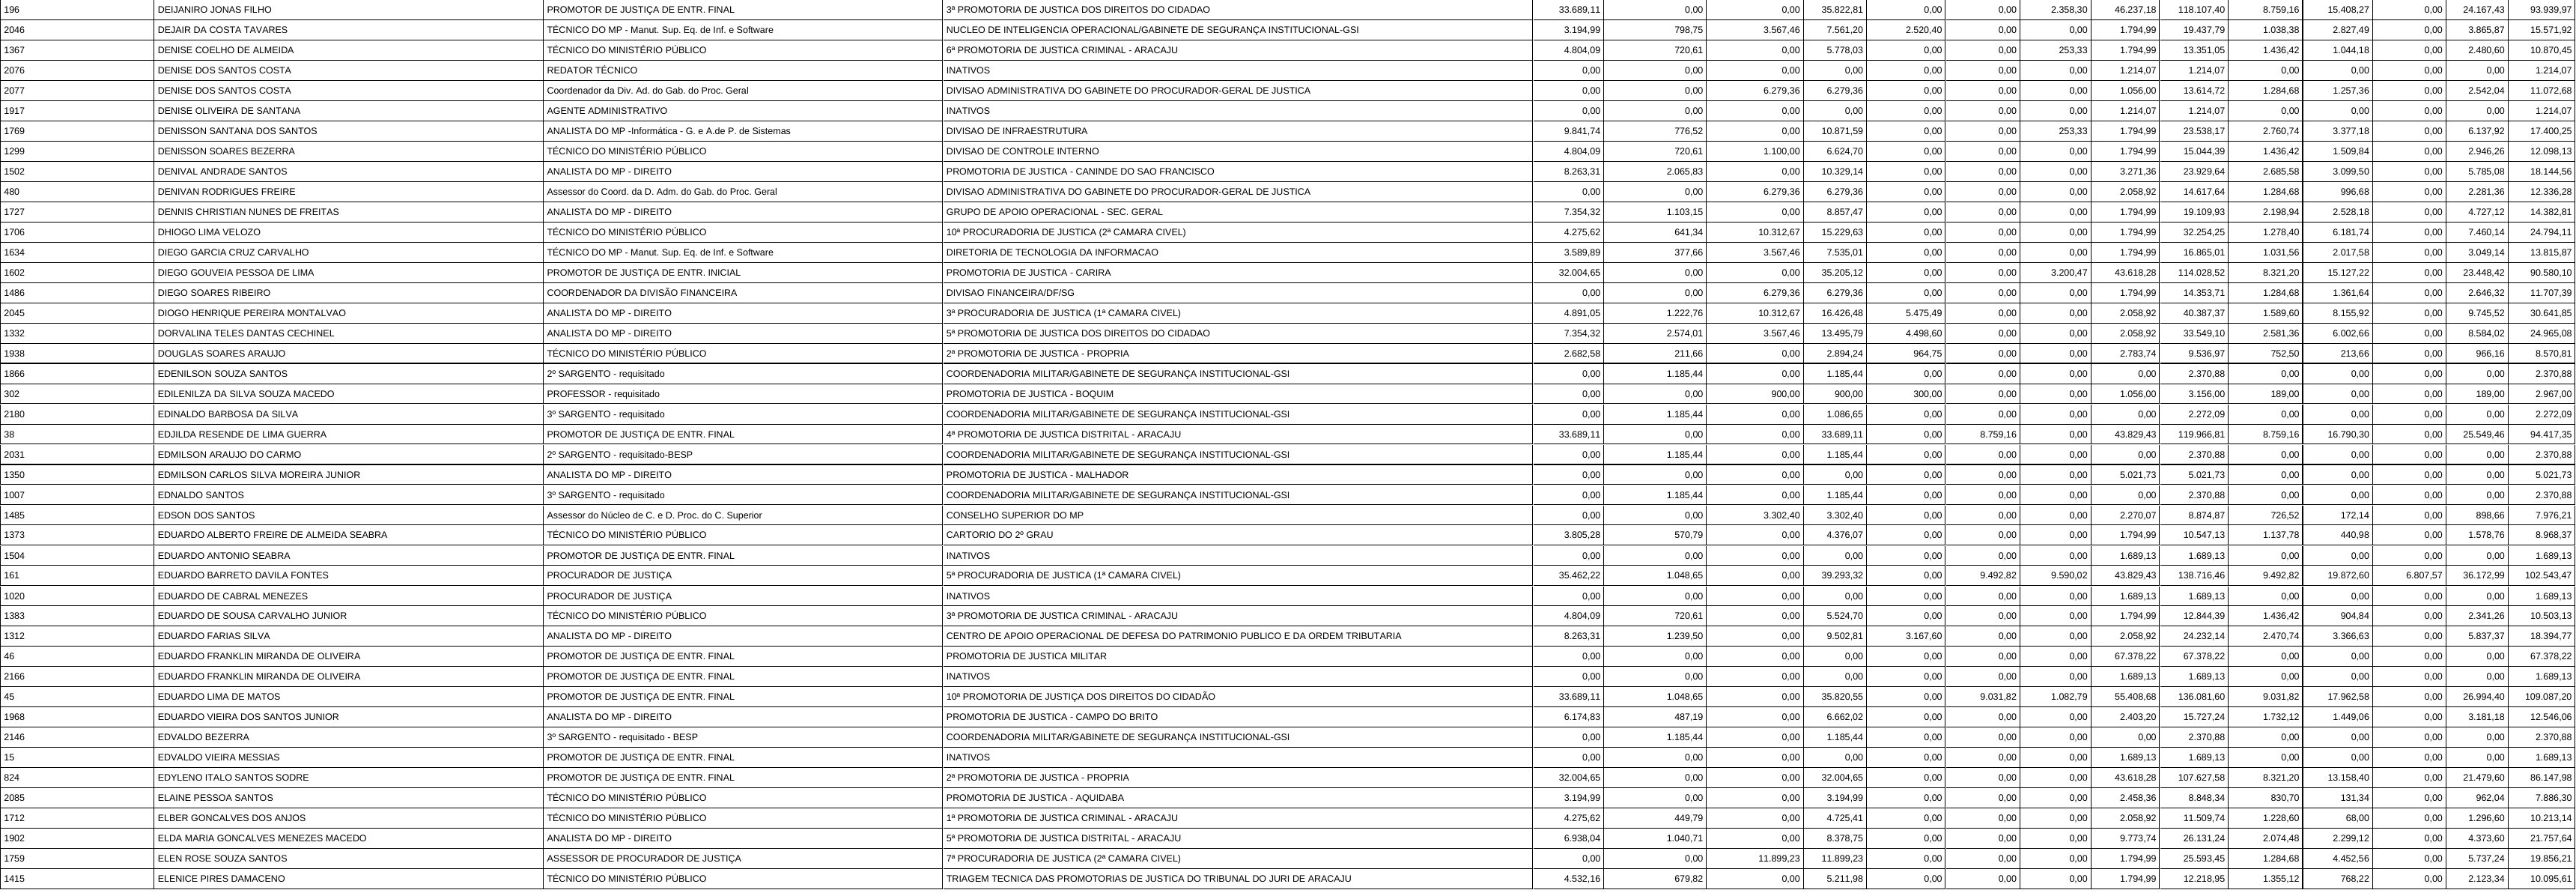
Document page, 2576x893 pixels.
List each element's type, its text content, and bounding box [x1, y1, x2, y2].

table_cell 19.872,60 [2303, 566, 2372, 585]
table_cell 0,00 [2020, 587, 2091, 605]
table_cell 0,00 [1604, 101, 1706, 121]
table_cell 1.031,56 [2229, 243, 2302, 262]
table_cell 0,00 [2020, 869, 2091, 889]
table_cell 2.370,88 [2160, 485, 2228, 504]
table_cell 2.581,36 [2229, 324, 2302, 343]
table_cell 9.492,82 [2229, 566, 2302, 585]
table_cell 0,00 [1604, 647, 1706, 666]
table_header 24.167,43 [2446, 0, 2508, 19]
table_cell PROFESSOR - requisitado [544, 384, 942, 403]
table_cell 0,00 [2229, 667, 2302, 686]
table_cell 0,00 [2446, 667, 2508, 686]
table_cell 824 [1, 768, 154, 787]
table_cell ANALISTA DO MP - DIREITO [544, 303, 942, 323]
table_cell 0,00 [1707, 606, 1803, 626]
table_cell 0,00 [2020, 405, 2091, 424]
table_cell 0,00 [2303, 364, 2372, 384]
table_cell PROCURADOR DE JUSTIÇA [544, 566, 942, 585]
table_cell 32.004,65 [1534, 263, 1603, 282]
table_cell 6.279,36 [1804, 283, 1866, 303]
table_cell 0,00 [1707, 546, 1803, 565]
table_cell 21.479,60 [2446, 768, 2508, 787]
table_cell 0,00 [1867, 243, 1945, 262]
table_cell ANALISTA DO MP - DIREITO [544, 465, 942, 484]
table_cell 0,00 [2373, 223, 2446, 242]
table_cell 0,00 [1867, 40, 1945, 60]
table_cell 0,00 [1534, 587, 1603, 605]
table_cell 8.874,87 [2160, 506, 2228, 524]
table_cell 1.794,99 [2092, 223, 2159, 242]
table_cell COORDENADORIA MILITAR/GABINETE DE SEGURANÇA INSTITUCIONAL-GSI [944, 364, 1532, 384]
table_cell 1.689,13 [2092, 667, 2159, 686]
table_header 35.822,81 [1804, 0, 1866, 19]
table_cell 0,00 [2446, 647, 2508, 666]
table_cell 0,00 [2303, 384, 2372, 403]
table_cell 0,00 [1534, 283, 1603, 303]
table_cell 0,00 [2373, 405, 2446, 424]
table_cell 2.370,88 [2160, 727, 2228, 747]
table_cell 35.820,55 [1804, 687, 1866, 706]
table_cell 38 [1, 425, 154, 444]
table_cell EDVALDO VIEIRA MESSIAS [154, 748, 543, 767]
table_cell 2.783,74 [2092, 344, 2159, 363]
table_cell 3.865,87 [2446, 20, 2508, 40]
table_cell 0,00 [2373, 283, 2446, 303]
table_cell 0,00 [2446, 101, 2508, 121]
table_cell 1.038,38 [2229, 20, 2302, 40]
table_cell 12.336,28 [2509, 182, 2575, 202]
table_cell 17.962,58 [2303, 687, 2372, 706]
table_cell 1.794,99 [2092, 202, 2159, 222]
table_header 0,00 [1707, 0, 1803, 19]
table_cell 0,00 [2373, 425, 2446, 444]
table_cell ANALISTA DO MP -Informática - G. e A.de P. de Sistemas [544, 121, 942, 141]
table_cell 0,00 [1867, 727, 1945, 747]
table_cell 5.475,49 [1867, 303, 1945, 323]
table_cell 0,00 [1946, 20, 2020, 40]
table_cell 0,00 [2373, 445, 2446, 464]
table_cell 4.804,09 [1534, 606, 1603, 626]
table_cell 1373 [1, 525, 154, 545]
table_cell PROMOTOR DE JUSTIÇA DE ENTR. INICIAL [544, 263, 942, 282]
table_cell TRIAGEM TECNICA DAS PROMOTORIAS DE JUSTICA DO TRIBUNAL DO JURI DE ARACAJU [944, 869, 1532, 889]
table_cell 0,00 [2373, 525, 2446, 545]
table_cell 3.049,14 [2446, 243, 2508, 262]
table_cell 8.321,20 [2229, 768, 2302, 787]
table_cell DOUGLAS SOARES ARAUJO [154, 344, 543, 363]
table_cell DORVALINA TELES DANTAS CECHINEL [154, 324, 543, 343]
table_cell 24.794,11 [2509, 223, 2575, 242]
table_cell 172,14 [2303, 506, 2372, 524]
table_cell 720,61 [1604, 606, 1706, 626]
table_cell 0,00 [1867, 182, 1945, 202]
table_cell 0,00 [1946, 626, 2020, 646]
table_cell 0,00 [1867, 223, 1945, 242]
table_cell 253,33 [2020, 40, 2091, 60]
table_cell 1.794,99 [2092, 142, 2159, 161]
table_cell 0,00 [1946, 384, 2020, 403]
table_cell 1.082,79 [2020, 687, 2091, 706]
table_cell 0,00 [1946, 344, 2020, 363]
table_cell 0,00 [1867, 829, 1945, 848]
table_cell 0,00 [2020, 445, 2091, 464]
table_cell PROMOTOR DE JUSTIÇA DE ENTR. FINAL [544, 546, 942, 565]
table_cell 0,00 [2446, 405, 2508, 424]
table_cell 15 [1, 748, 154, 767]
table_cell 1.436,42 [2229, 606, 2302, 626]
table_cell 0,00 [2446, 445, 2508, 464]
table_cell ELENICE PIRES DAMACENO [154, 869, 543, 889]
table_cell 2.270,07 [2092, 506, 2159, 524]
table_cell 1.284,68 [2229, 81, 2302, 100]
table_cell 2º SARGENTO - requisitado [544, 364, 942, 384]
table_cell 2.370,88 [2509, 445, 2575, 464]
table_header 8.759,16 [2229, 0, 2302, 19]
table_cell 0,00 [1804, 748, 1866, 767]
table_cell DIVISAO ADMINISTRATIVA DO GABINETE DO PROCURADOR-GERAL DE JUSTICA [944, 81, 1532, 100]
table_cell 377,66 [1604, 243, 1706, 262]
table_cell 1.284,68 [2229, 283, 2302, 303]
table_cell 0,00 [1707, 626, 1803, 646]
table_cell 107.627,58 [2160, 768, 2228, 787]
table_cell 0,00 [1946, 647, 2020, 666]
table_cell 8.263,31 [1534, 162, 1603, 181]
table_cell 0,00 [1867, 808, 1945, 828]
table_cell 1.794,99 [2092, 40, 2159, 60]
table_cell PROCURADOR DE JUSTIÇA [544, 587, 942, 605]
table_cell 0,00 [1534, 61, 1603, 80]
table_cell 0,00 [1804, 647, 1866, 666]
table_cell 1.689,13 [2092, 587, 2159, 605]
table_cell 0,00 [1867, 81, 1945, 100]
table_cell 2031 [1, 445, 154, 464]
table_cell 5ª PROCURADORIA DE JUSTICA (1ª CAMARA CIVEL) [944, 566, 1532, 585]
table_cell 1.185,44 [1604, 485, 1706, 504]
table_cell 300,00 [1867, 384, 1945, 403]
table_cell 0,00 [2020, 61, 2091, 80]
table_cell 0,00 [1707, 829, 1803, 848]
table_cell 0,00 [2446, 61, 2508, 80]
table_cell 0,00 [1534, 506, 1603, 524]
table_cell 136.081,60 [2160, 687, 2228, 706]
table_cell 0,00 [1867, 283, 1945, 303]
table_cell EDJILDA RESENDE DE LIMA GUERRA [154, 425, 543, 444]
table_cell 5.778,03 [1804, 40, 1866, 60]
table_cell ANALISTA DO MP - DIREITO [544, 324, 942, 343]
table_cell 1504 [1, 546, 154, 565]
table_cell 1.086,65 [1804, 405, 1866, 424]
table_cell 0,00 [1534, 849, 1603, 868]
table_header 0,00 [2373, 0, 2446, 19]
table_cell 0,00 [2303, 101, 2372, 121]
table_cell 4.275,62 [1534, 808, 1603, 828]
table_cell DENISSON SANTANA DOS SANTOS [154, 121, 543, 141]
table_cell 0,00 [2020, 243, 2091, 262]
table_cell 0,00 [2373, 849, 2446, 868]
table_cell 1712 [1, 808, 154, 828]
table_cell 0,00 [2020, 829, 2091, 848]
table_cell 0,00 [2229, 485, 2302, 504]
table_cell 15.571,92 [2509, 20, 2575, 40]
table_cell 6.279,36 [1707, 81, 1803, 100]
table_cell 3º SARGENTO - requisitado [544, 405, 942, 424]
table_cell 213,66 [2303, 344, 2372, 363]
table_cell 1.222,76 [1604, 303, 1706, 323]
table_cell 6.279,36 [1804, 182, 1866, 202]
table_cell 1.689,13 [2160, 667, 2228, 686]
table_cell AGENTE ADMINISTRATIVO [544, 101, 942, 121]
table_cell 2.123,34 [2446, 869, 2508, 889]
table_cell 0,00 [1946, 465, 2020, 484]
table_cell 1.100,00 [1707, 142, 1803, 161]
table_cell 0,00 [1946, 283, 2020, 303]
table_cell 2.574,01 [1604, 324, 1706, 343]
table_cell 9.031,82 [1946, 687, 2020, 706]
table_cell EDUARDO VIEIRA DOS SANTOS JUNIOR [154, 707, 543, 727]
table_cell 641,34 [1604, 223, 1706, 242]
table_cell 189,00 [2446, 384, 2508, 403]
table_cell 1.103,15 [1604, 202, 1706, 222]
table_cell PROMOTOR DE JUSTIÇA DE ENTR. FINAL [544, 687, 942, 706]
table_cell 752,50 [2229, 344, 2302, 363]
table_cell 2.272,09 [2160, 405, 2228, 424]
table_cell 0,00 [1946, 81, 2020, 100]
table_cell 0,00 [2373, 101, 2446, 121]
table_cell 0,00 [1946, 182, 2020, 202]
table_cell 26.994,40 [2446, 687, 2508, 706]
table_cell 0,00 [2373, 20, 2446, 40]
table_cell EDENILSON SOUZA SANTOS [154, 364, 543, 384]
table_cell 0,00 [2092, 485, 2159, 504]
table_cell 1938 [1, 344, 154, 363]
table_cell 0,00 [1867, 849, 1945, 868]
table_cell DIVISAO FINANCEIRA/DF/SG [944, 283, 1532, 303]
table_cell TÉCNICO DO MINISTÉRIO PÚBLICO [544, 525, 942, 545]
table_cell 0,00 [2373, 707, 2446, 727]
table_cell 9.492,82 [1946, 566, 2020, 585]
table_cell 3.302,40 [1804, 506, 1866, 524]
table_cell INATIVOS [944, 61, 1532, 80]
table_cell 2.370,88 [2509, 727, 2575, 747]
table_cell 1.278,40 [2229, 223, 2302, 242]
table_cell 0,00 [2373, 121, 2446, 141]
table_cell 302 [1, 384, 154, 403]
table_cell PROMOTORIA DE JUSTICA - BOQUIM [944, 384, 1532, 403]
table_cell 0,00 [1707, 61, 1803, 80]
table_cell REDATOR TÉCNICO [544, 61, 942, 80]
table_cell 2.058,92 [2092, 303, 2159, 323]
table_cell 1020 [1, 587, 154, 605]
table_cell 5.211,98 [1804, 869, 1866, 889]
table_cell 1.296,60 [2446, 808, 2508, 828]
table_cell 5.785,08 [2446, 162, 2508, 181]
table_cell 0,00 [2020, 182, 2091, 202]
table_cell COORDENADORIA MILITAR/GABINETE DE SEGURANÇA INSTITUCIONAL-GSI [944, 727, 1532, 747]
table_cell 13.815,87 [2509, 243, 2575, 262]
table_cell 2076 [1, 61, 154, 80]
table_cell 0,00 [2303, 546, 2372, 565]
table_cell 0,00 [1946, 808, 2020, 828]
table_cell 1.689,13 [2160, 546, 2228, 565]
table_cell 1.214,07 [2160, 61, 2228, 80]
table_cell 0,00 [1707, 101, 1803, 121]
table_cell 0,00 [2373, 202, 2446, 222]
table_cell DIOGO HENRIQUE PEREIRA MONTALVAO [154, 303, 543, 323]
table_cell 1.794,99 [2092, 525, 2159, 545]
table_cell 16.426,48 [1804, 303, 1866, 323]
table_cell 7.976,21 [2509, 506, 2575, 524]
table_cell 7.886,30 [2509, 788, 2575, 808]
table_cell 1.040,71 [1604, 829, 1706, 848]
table_cell 0,00 [1604, 283, 1706, 303]
table_cell 2085 [1, 788, 154, 808]
table_cell 0,00 [2229, 101, 2302, 121]
table_cell 46 [1, 647, 154, 666]
table_cell 0,00 [2092, 727, 2159, 747]
table_cell 1.185,44 [1604, 445, 1706, 464]
table_cell 0,00 [1534, 81, 1603, 100]
table_cell DENISE COELHO DE ALMEIDA [154, 40, 543, 60]
table_cell 10.312,67 [1707, 303, 1803, 323]
table_cell 13.495,79 [1804, 324, 1866, 343]
table_cell 1.284,68 [2229, 849, 2302, 868]
table_cell 3.567,46 [1707, 243, 1803, 262]
table_cell 15.727,24 [2160, 707, 2228, 727]
table_cell 0,00 [1707, 263, 1803, 282]
table_cell 0,00 [1707, 587, 1803, 605]
table_cell 6.807,57 [2373, 566, 2446, 585]
table_cell 4.727,12 [2446, 202, 2508, 222]
table_cell 1.257,36 [2303, 81, 2372, 100]
table_cell 15.044,39 [2160, 142, 2228, 161]
table_cell 0,00 [1707, 667, 1803, 686]
table_cell 6.174,83 [1534, 707, 1603, 727]
table_cell 726,52 [2229, 506, 2302, 524]
table_cell 0,00 [2020, 283, 2091, 303]
table_header 46.237,18 [2092, 0, 2159, 19]
table_cell 0,00 [2373, 788, 2446, 808]
table_cell EDUARDO LIMA DE MATOS [154, 687, 543, 706]
table_cell PROMOTORIA DE JUSTICA MILITAR [944, 647, 1532, 666]
table_cell 9.536,97 [2160, 344, 2228, 363]
table_cell 25.549,46 [2446, 425, 2508, 444]
table_cell 1.214,07 [2509, 61, 2575, 80]
table_cell 487,19 [1604, 707, 1706, 727]
table_cell GRUPO DE APOIO OPERACIONAL - SEC. GERAL [944, 202, 1532, 222]
table_cell 1.185,44 [1604, 364, 1706, 384]
table_cell 1.185,44 [1604, 405, 1706, 424]
table_cell 8.848,34 [2160, 788, 2228, 808]
table_cell 0,00 [1604, 788, 1706, 808]
table_cell TÉCNICO DO MINISTÉRIO PÚBLICO [544, 142, 942, 161]
table_cell 0,00 [1946, 788, 2020, 808]
table_cell 10.312,67 [1707, 223, 1803, 242]
table_cell 19.856,21 [2509, 849, 2575, 868]
table_cell 0,00 [1867, 566, 1945, 585]
table_cell 7.561,20 [1804, 20, 1866, 40]
table_cell 8.759,16 [2229, 425, 2302, 444]
table_cell ASSESSOR DE PROCURADOR DE JUSTIÇA [544, 849, 942, 868]
table_cell 0,00 [1867, 546, 1945, 565]
table_cell 0,00 [2373, 465, 2446, 484]
table_cell 17.400,25 [2509, 121, 2575, 141]
table_cell EDINALDO BARBOSA DA SILVA [154, 405, 543, 424]
table_cell 4.532,16 [1534, 869, 1603, 889]
table_cell 0,00 [2373, 384, 2446, 403]
table_cell EDUARDO FARIAS SILVA [154, 626, 543, 646]
table_cell 900,00 [1707, 384, 1803, 403]
table_cell 0,00 [2373, 687, 2446, 706]
table_cell EDUARDO ANTONIO SEABRA [154, 546, 543, 565]
table_cell 8.759,16 [1946, 425, 2020, 444]
table_cell 2.520,40 [1867, 20, 1945, 40]
table_cell 3.194,99 [1534, 20, 1603, 40]
table_cell 1.284,68 [2229, 182, 2302, 202]
table_cell 1.794,99 [2092, 283, 2159, 303]
table_cell 8.584,02 [2446, 324, 2508, 343]
table_cell 2.281,36 [2446, 182, 2508, 202]
table_cell 18.394,77 [2509, 626, 2575, 646]
table_cell 0,00 [2020, 768, 2091, 787]
table_cell 0,00 [2446, 727, 2508, 747]
table_cell DENISSON SOARES BEZERRA [154, 142, 543, 161]
table_cell 0,00 [1707, 748, 1803, 767]
table_cell 5.524,70 [1804, 606, 1866, 626]
table_cell 0,00 [2020, 324, 2091, 343]
table_cell 0,00 [2020, 202, 2091, 222]
table_cell 2.480,60 [2446, 40, 2508, 60]
table_cell 3.200,47 [2020, 263, 2091, 282]
table_cell 161 [1, 566, 154, 585]
table_cell 1902 [1, 829, 154, 848]
table_cell 0,00 [2020, 142, 2091, 161]
table_cell PROMOTORIA DE JUSTICA - MALHADOR [944, 465, 1532, 484]
table_cell 1.056,00 [2092, 81, 2159, 100]
table_cell 0,00 [2020, 506, 2091, 524]
table_cell 0,00 [1946, 324, 2020, 343]
table_cell 1.214,07 [2092, 101, 2159, 121]
table_cell PROMOTOR DE JUSTIÇA DE ENTR. FINAL [544, 647, 942, 666]
table_cell 24.232,14 [2160, 626, 2228, 646]
table_cell 0,00 [1946, 121, 2020, 141]
table_header 93.939,97 [2509, 0, 2575, 19]
table_cell 11.707,39 [2509, 283, 2575, 303]
table_cell PROMOTOR DE JUSTIÇA DE ENTR. FINAL [544, 768, 942, 787]
table_cell 440,98 [2303, 525, 2372, 545]
table_cell 0,00 [1707, 808, 1803, 828]
table_cell 3.194,99 [1534, 788, 1603, 808]
table_cell 0,00 [1867, 869, 1945, 889]
table_cell 0,00 [1867, 445, 1945, 464]
table_cell 3.366,63 [2303, 626, 2372, 646]
table_cell CENTRO DE APOIO OPERACIONAL DE DEFESA DO PATRIMONIO PUBLICO E DA ORDEM TRIBUTARIA [944, 626, 1532, 646]
table_cell PROMOTORIA DE JUSTICA - AQUIDABA [944, 788, 1532, 808]
table_cell 900,00 [1804, 384, 1866, 403]
table_cell 23.538,17 [2160, 121, 2228, 141]
table_cell 1.239,50 [1604, 626, 1706, 646]
table_cell 904,84 [2303, 606, 2372, 626]
table_cell 0,00 [2020, 20, 2091, 40]
table_cell CARTORIO DO 2º GRAU [944, 525, 1532, 545]
table_cell 13.351,05 [2160, 40, 2228, 60]
table_cell 0,00 [2373, 364, 2446, 384]
table_cell 0,00 [2373, 243, 2446, 262]
table_cell 12.844,39 [2160, 606, 2228, 626]
table_cell 7.354,32 [1534, 324, 1603, 343]
table_cell 1.794,99 [2092, 606, 2159, 626]
table_cell 0,00 [2020, 364, 2091, 384]
table_cell 0,00 [1867, 485, 1945, 504]
table_cell 10.871,59 [1804, 121, 1866, 141]
table_cell 2.198,94 [2229, 202, 2302, 222]
table_cell 0,00 [1707, 687, 1803, 706]
table_cell 0,00 [1804, 465, 1866, 484]
table_cell 8.378,75 [1804, 829, 1866, 848]
table_cell 7.354,32 [1534, 202, 1603, 222]
table_cell 189,00 [2229, 384, 2302, 403]
table_cell 6.938,04 [1534, 829, 1603, 848]
table_cell 1.689,13 [2160, 748, 2228, 767]
table_cell 5.837,37 [2446, 626, 2508, 646]
table_cell PROMOTOR DE JUSTIÇA DE ENTR. FINAL [544, 667, 942, 686]
table_cell 0,00 [1867, 748, 1945, 767]
table_cell 6.279,36 [1804, 81, 1866, 100]
table_cell 40.387,37 [2160, 303, 2228, 323]
table_cell 0,00 [2020, 344, 2091, 363]
table_cell 3.589,89 [1534, 243, 1603, 262]
table_cell 0,00 [1604, 263, 1706, 282]
table_cell TÉCNICO DO MINISTÉRIO PÚBLICO [544, 808, 942, 828]
table_cell ELEN ROSE SOUZA SANTOS [154, 849, 543, 868]
table_cell 0,00 [2020, 525, 2091, 545]
table_cell 43.829,43 [2092, 425, 2159, 444]
table_cell 10ª PROMOTORIA DE JUSTIÇA DOS DIREITOS DO CIDADÃO [944, 687, 1532, 706]
table_cell 1.436,42 [2229, 142, 2302, 161]
table_cell 131,34 [2303, 788, 2372, 808]
table_cell 10.503,13 [2509, 606, 2575, 626]
table_cell 33.549,10 [2160, 324, 2228, 343]
table_cell 0,00 [2303, 61, 2372, 80]
table_cell 0,00 [2303, 445, 2372, 464]
table_cell EDVALDO BEZERRA [154, 727, 543, 747]
table_cell 0,00 [1707, 40, 1803, 60]
table_cell 1.056,00 [2092, 384, 2159, 403]
table_cell 0,00 [1946, 223, 2020, 242]
table_cell EDILENILZA DA SILVA SOUZA MACEDO [154, 384, 543, 403]
table_cell 0,00 [2303, 485, 2372, 504]
table_cell 0,00 [1604, 81, 1706, 100]
table_cell 0,00 [2373, 587, 2446, 605]
table_cell ELAINE PESSOA SANTOS [154, 788, 543, 808]
table_cell 0,00 [2446, 465, 2508, 484]
table_header 3ª PROMOTORIA DE JUSTICA DOS DIREITOS DO CIDADAO [944, 0, 1532, 19]
table_cell 0,00 [1707, 485, 1803, 504]
table_cell 15.229,63 [1804, 223, 1866, 242]
table_cell 3º SARGENTO - requisitado - BESP [544, 727, 942, 747]
table_cell 2.058,92 [2092, 324, 2159, 343]
table_cell 480 [1, 182, 154, 202]
table_cell 0,00 [1946, 667, 2020, 686]
table_cell 0,00 [2020, 223, 2091, 242]
table_cell 13.614,72 [2160, 81, 2228, 100]
table_cell DHIOGO LIMA VELOZO [154, 223, 543, 242]
table_cell DENISE OLIVEIRA DE SANTANA [154, 101, 543, 121]
table_cell 45 [1, 687, 154, 706]
table_cell 720,61 [1604, 40, 1706, 60]
table_cell 4.498,60 [1867, 324, 1945, 343]
table_cell 1.689,13 [2509, 667, 2575, 686]
table_cell 0,00 [1946, 40, 2020, 60]
table_cell 1.689,13 [2509, 587, 2575, 605]
table_cell 43.618,28 [2092, 768, 2159, 787]
table_cell 1917 [1, 101, 154, 121]
table_cell 0,00 [1946, 405, 2020, 424]
table_cell 0,00 [2229, 587, 2302, 605]
table_cell EDUARDO FRANKLIN MIRANDA DE OLIVEIRA [154, 667, 543, 686]
table_cell 0,00 [1804, 667, 1866, 686]
table_cell COORDENADORIA MILITAR/GABINETE DE SEGURANÇA INSTITUCIONAL-GSI [944, 405, 1532, 424]
table_cell 962,04 [2446, 788, 2508, 808]
table_cell 9.745,52 [2446, 303, 2508, 323]
table_cell ANALISTA DO MP - DIREITO [544, 626, 942, 646]
table_cell TÉCNICO DO MINISTÉRIO PÚBLICO [544, 788, 942, 808]
table_cell 14.353,71 [2160, 283, 2228, 303]
table_cell 10.870,45 [2509, 40, 2575, 60]
table_cell DIEGO GOUVEIA PESSOA DE LIMA [154, 263, 543, 282]
table_cell 0,00 [2020, 626, 2091, 646]
table_cell ANALISTA DO MP - DIREITO [544, 202, 942, 222]
table_cell COORDENADORIA MILITAR/GABINETE DE SEGURANÇA INSTITUCIONAL-GSI [944, 445, 1532, 464]
table_cell 36.172,99 [2446, 566, 2508, 585]
table_cell 0,00 [1946, 869, 2020, 889]
table_cell 3.099,50 [2303, 162, 2372, 181]
table_cell 0,00 [1867, 587, 1945, 605]
table_cell 30.641,85 [2509, 303, 2575, 323]
table_cell Assessor do Núcleo de C. e D. Proc. do C. Superior [544, 506, 942, 524]
table_cell 5.021,73 [2509, 465, 2575, 484]
table_cell 1.048,65 [1604, 566, 1706, 585]
table_cell 0,00 [2020, 162, 2091, 181]
table_cell 898,66 [2446, 506, 2508, 524]
table_cell 55.408,68 [2092, 687, 2159, 706]
table_cell 0,00 [1867, 606, 1945, 626]
table_cell 0,00 [1946, 61, 2020, 80]
table_cell 3ª PROCURADORIA DE JUSTICA (1ª CAMARA CIVEL) [944, 303, 1532, 323]
table_header 0,00 [1946, 0, 2020, 19]
table_cell 0,00 [2229, 445, 2302, 464]
table_cell 0,00 [1867, 364, 1945, 384]
table_cell 0,00 [1604, 748, 1706, 767]
table_cell 12.098,13 [2509, 142, 2575, 161]
table_cell 4.376,07 [1804, 525, 1866, 545]
table_cell DIEGO SOARES RIBEIRO [154, 283, 543, 303]
table_cell 6.624,70 [1804, 142, 1866, 161]
table_cell 2046 [1, 20, 154, 40]
table_cell 2.299,12 [2303, 829, 2372, 848]
table_cell 6.181,74 [2303, 223, 2372, 242]
table_cell 0,00 [2020, 303, 2091, 323]
table_cell 0,00 [1946, 546, 2020, 565]
table_cell 1.214,07 [2509, 101, 2575, 121]
table_cell 138.716,46 [2160, 566, 2228, 585]
table_cell 0,00 [1946, 506, 2020, 524]
table_cell 8.857,47 [1804, 202, 1866, 222]
table_cell 1.689,13 [2509, 546, 2575, 565]
table_cell 0,00 [1867, 465, 1945, 484]
table_cell 0,00 [1867, 425, 1945, 444]
table_cell 26.131,24 [2160, 829, 2228, 848]
table_cell 0,00 [2092, 364, 2159, 384]
table_cell 19.109,93 [2160, 202, 2228, 222]
table_cell 4.373,60 [2446, 829, 2508, 848]
table_cell 3.377,18 [2303, 121, 2372, 141]
table_cell INATIVOS [944, 101, 1532, 121]
table_cell 2.403,20 [2092, 707, 2159, 727]
table_cell 2.542,04 [2446, 81, 2508, 100]
table_cell 16.865,01 [2160, 243, 2228, 262]
table_cell 10.329,14 [1804, 162, 1866, 181]
table_cell 0,00 [1604, 587, 1706, 605]
table_cell 114.028,52 [2160, 263, 2228, 282]
table_cell 4.275,62 [1534, 223, 1603, 242]
table_cell 3.181,18 [2446, 707, 2508, 727]
table_cell 1502 [1, 162, 154, 181]
table_header 2.358,30 [2020, 0, 2091, 19]
table_cell 6.662,02 [1804, 707, 1866, 727]
table_cell 0,00 [1946, 525, 2020, 545]
table_cell 0,00 [1707, 727, 1803, 747]
table_cell 0,00 [2020, 788, 2091, 808]
table_cell 6.279,36 [1707, 182, 1803, 202]
table_cell ANALISTA DO MP - DIREITO [544, 829, 942, 848]
table_cell 798,75 [1604, 20, 1706, 40]
table_cell TÉCNICO DO MP - Manut. Sup. Eq. de Inf. e Software [544, 243, 942, 262]
table_cell 1.436,42 [2229, 40, 2302, 60]
table_cell 5.021,73 [2160, 465, 2228, 484]
table_cell 9.031,82 [2229, 687, 2302, 706]
table_cell 0,00 [2373, 667, 2446, 686]
table_cell 2.370,88 [2509, 485, 2575, 504]
table_cell 0,00 [1604, 768, 1706, 787]
table_cell EDSON DOS SANTOS [154, 506, 543, 524]
table_cell 14.617,64 [2160, 182, 2228, 202]
table_cell 0,00 [2373, 61, 2446, 80]
table_cell 2045 [1, 303, 154, 323]
table_header PROMOTOR DE JUSTIÇA DE ENTR. FINAL [544, 0, 942, 19]
table_cell 1.794,99 [2092, 849, 2159, 868]
table_cell 0,00 [2229, 546, 2302, 565]
table_cell 35.205,12 [1804, 263, 1866, 282]
table_cell 119.966,81 [2160, 425, 2228, 444]
table_cell 0,00 [1867, 768, 1945, 787]
table_cell 253,33 [2020, 121, 2091, 141]
table_cell 0,00 [1707, 344, 1803, 363]
table_cell 7.535,01 [1804, 243, 1866, 262]
table_cell 0,00 [2020, 727, 2091, 747]
table_cell DENISE DOS SANTOS COSTA [154, 81, 543, 100]
table_cell CONSELHO SUPERIOR DO MP [944, 506, 1532, 524]
table_cell NUCLEO DE INTELIGENCIA OPERACIONAL/GABINETE DE SEGURANÇA INSTITUCIONAL-GSI [944, 20, 1532, 40]
table_cell 1.794,99 [2092, 869, 2159, 889]
table_cell EDUARDO BARRETO DAVILA FONTES [154, 566, 543, 585]
table_cell 0,00 [2373, 324, 2446, 343]
table_cell 1312 [1, 626, 154, 646]
table_cell 33.689,11 [1804, 425, 1866, 444]
table_cell 0,00 [2373, 606, 2446, 626]
table_cell 0,00 [2373, 81, 2446, 100]
table_cell 0,00 [2446, 587, 2508, 605]
table_cell 10.547,13 [2160, 525, 2228, 545]
table_cell 109.087,20 [2509, 687, 2575, 706]
table_cell 11.509,74 [2160, 808, 2228, 828]
table_cell 1.185,44 [1604, 727, 1706, 747]
table_cell 2180 [1, 405, 154, 424]
table_cell 12.218,95 [2160, 869, 2228, 889]
table_header 118.107,40 [2160, 0, 2228, 19]
table_cell 1.361,64 [2303, 283, 2372, 303]
table_cell 0,00 [2020, 606, 2091, 626]
table_cell 8.321,20 [2229, 263, 2302, 282]
table_cell Assessor do Coord. da D. Adm. do Gab. do Proc. Geral [544, 182, 942, 202]
table_cell 2.074,48 [2229, 829, 2302, 848]
table_cell 0,00 [1707, 869, 1803, 889]
table_cell 3.271,36 [2092, 162, 2159, 181]
table_cell 1.355,12 [2229, 869, 2302, 889]
table_cell 90.580,10 [2509, 263, 2575, 282]
table_cell 33.689,11 [1534, 425, 1603, 444]
table_cell 0,00 [2373, 546, 2446, 565]
table_cell 67.378,22 [2509, 647, 2575, 666]
table_cell 21.757,64 [2509, 829, 2575, 848]
table_cell 15.127,22 [2303, 263, 2372, 282]
table_header 0,00 [1604, 0, 1706, 19]
table_cell INATIVOS [944, 748, 1532, 767]
table_cell 0,00 [2373, 263, 2446, 282]
table_cell 2.370,88 [2160, 364, 2228, 384]
table_cell 3.567,46 [1707, 324, 1803, 343]
table_cell 2.065,83 [1604, 162, 1706, 181]
table_cell 570,79 [1604, 525, 1706, 545]
table_cell 0,00 [1867, 405, 1945, 424]
table_cell 2.894,24 [1804, 344, 1866, 363]
table_cell 966,16 [2446, 344, 2508, 363]
table_cell 0,00 [1707, 425, 1803, 444]
table_cell 6.279,36 [1707, 283, 1803, 303]
table_cell 1.137,78 [2229, 525, 2302, 545]
table_cell 32.004,65 [1534, 768, 1603, 787]
table_cell 0,00 [2229, 405, 2302, 424]
table_cell 0,00 [1946, 303, 2020, 323]
table_cell 1367 [1, 40, 154, 60]
table_cell 11.072,68 [2509, 81, 2575, 100]
table_cell DENISE DOS SANTOS COSTA [154, 61, 543, 80]
table_cell 1007 [1, 485, 154, 504]
table_cell 39.293,32 [1804, 566, 1866, 585]
table_cell 679,82 [1604, 869, 1706, 889]
table_cell DIEGO GARCIA CRUZ CARVALHO [154, 243, 543, 262]
table_cell 0,00 [2373, 869, 2446, 889]
table_cell 0,00 [1604, 546, 1706, 565]
table_cell 0,00 [2303, 748, 2372, 767]
table_cell 8.155,92 [2303, 303, 2372, 323]
table_cell 2.058,92 [2092, 808, 2159, 828]
table_cell 0,00 [1604, 849, 1706, 868]
table_cell 0,00 [1534, 445, 1603, 464]
table_cell DIVISAO DE CONTROLE INTERNO [944, 142, 1532, 161]
table_cell INATIVOS [944, 587, 1532, 605]
table_cell 86.147,98 [2509, 768, 2575, 787]
table_cell 1.794,99 [2092, 243, 2159, 262]
table_cell DENIVAL ANDRADE SANTOS [154, 162, 543, 181]
table_cell 0,00 [1534, 727, 1603, 747]
table_cell 4.804,09 [1534, 40, 1603, 60]
table_cell 0,00 [1707, 525, 1803, 545]
table_cell 776,52 [1604, 121, 1706, 141]
table_cell 4.804,09 [1534, 142, 1603, 161]
table_cell 1415 [1, 869, 154, 889]
table_cell 0,00 [1867, 525, 1945, 545]
table_cell EDNALDO SANTOS [154, 485, 543, 504]
table_cell 1.185,44 [1804, 727, 1866, 747]
table_cell 0,00 [1867, 162, 1945, 181]
table_cell 0,00 [1946, 485, 2020, 504]
table_cell 0,00 [1946, 587, 2020, 605]
table_cell 1.578,76 [2446, 525, 2508, 545]
table_cell 1.048,65 [1604, 687, 1706, 706]
table_cell 0,00 [1946, 829, 2020, 848]
table_cell 1383 [1, 606, 154, 626]
table_cell 0,00 [1534, 465, 1603, 484]
table_cell ANALISTA DO MP - DIREITO [544, 707, 942, 727]
table_cell 0,00 [1946, 445, 2020, 464]
table_cell 0,00 [1946, 263, 2020, 282]
table_cell 5ª PROMOTORIA DE JUSTICA DISTRITAL - ARACAJU [944, 829, 1532, 848]
table_cell 0,00 [1604, 61, 1706, 80]
table_cell 2.370,88 [2160, 445, 2228, 464]
table_cell 211,66 [1604, 344, 1706, 363]
table_cell ELDA MARIA GONCALVES MENEZES MACEDO [154, 829, 543, 848]
table_cell 0,00 [2229, 364, 2302, 384]
table_cell 0,00 [1867, 121, 1945, 141]
table_cell EDMILSON ARAUJO DO CARMO [154, 445, 543, 464]
table_cell DIVISAO DE INFRAESTRUTURA [944, 121, 1532, 141]
table_cell 0,00 [1946, 727, 2020, 747]
table_cell 0,00 [1946, 162, 2020, 181]
table_cell 8.968,37 [2509, 525, 2575, 545]
table_cell 1968 [1, 707, 154, 727]
table_cell 10.095,61 [2509, 869, 2575, 889]
table_cell 33.689,11 [1534, 687, 1603, 706]
table_cell 0,00 [1867, 101, 1945, 121]
table_cell 32.004,65 [1804, 768, 1866, 787]
table_cell 0,00 [1534, 485, 1603, 504]
table_cell 1727 [1, 202, 154, 222]
table_cell 768,22 [2303, 869, 2372, 889]
table_cell 19.437,79 [2160, 20, 2228, 40]
table_cell 2.528,18 [2303, 202, 2372, 222]
table_cell 2.341,26 [2446, 606, 2508, 626]
table_cell 0,00 [2020, 485, 2091, 504]
table_cell 0,00 [1946, 748, 2020, 767]
table_cell EDUARDO DE CABRAL MENEZES [154, 587, 543, 605]
table_cell 0,00 [2373, 182, 2446, 202]
table_header DEIJANIRO JONAS FILHO [154, 0, 543, 19]
table_cell 12.546,06 [2509, 707, 2575, 727]
table_cell 8.570,81 [2509, 344, 2575, 363]
table_cell TÉCNICO DO MINISTÉRIO PÚBLICO [544, 40, 942, 60]
table_cell 0,00 [1534, 384, 1603, 403]
table_cell 0,00 [1946, 768, 2020, 787]
table_cell 0,00 [1804, 587, 1866, 605]
table_cell 1.794,99 [2092, 20, 2159, 40]
table_cell 2.058,92 [2092, 182, 2159, 202]
table_cell PROMOTORIA DE JUSTICA - CARIRA [944, 263, 1532, 282]
table_cell 0,00 [1707, 202, 1803, 222]
table_cell 11.899,23 [1707, 849, 1803, 868]
table_cell 2ª PROMOTORIA DE JUSTICA - PROPRIA [944, 344, 1532, 363]
table_cell 0,00 [1604, 182, 1706, 202]
table_cell 1.509,84 [2303, 142, 2372, 161]
table_cell 0,00 [1946, 364, 2020, 384]
table_cell 0,00 [1867, 142, 1945, 161]
table_cell 1.214,07 [2160, 101, 2228, 121]
table_cell 0,00 [2020, 707, 2091, 727]
table_cell 2.272,09 [2509, 405, 2575, 424]
table_cell 1485 [1, 506, 154, 524]
table_cell 1ª PROMOTORIA DE JUSTICA CRIMINAL - ARACAJU [944, 808, 1532, 828]
table_cell 0,00 [1867, 707, 1945, 727]
table_cell 0,00 [2229, 61, 2302, 80]
table_cell 1.732,12 [2229, 707, 2302, 727]
table_cell 4ª PROMOTORIA DE JUSTICA DISTRITAL - ARACAJU [944, 425, 1532, 444]
table_cell 9.773,74 [2092, 829, 2159, 848]
table_cell 9.841,74 [1534, 121, 1603, 141]
table_cell 0,00 [2229, 647, 2302, 666]
table_cell 2146 [1, 727, 154, 747]
table_cell EDUARDO FRANKLIN MIRANDA DE OLIVEIRA [154, 647, 543, 666]
table_cell 1.794,99 [2092, 121, 2159, 141]
table_cell 3º SARGENTO - requisitado [544, 485, 942, 504]
table_cell 0,00 [2373, 40, 2446, 60]
table_cell 0,00 [2446, 748, 2508, 767]
table_cell 0,00 [1707, 788, 1803, 808]
table_cell 0,00 [1707, 566, 1803, 585]
table_cell 25.593,45 [2160, 849, 2228, 868]
table_cell 5ª PROMOTORIA DE JUSTICA DOS DIREITOS DO CIDADAO [944, 324, 1532, 343]
table_cell 0,00 [1867, 788, 1945, 808]
table_cell 3.167,60 [1867, 626, 1945, 646]
table_cell 1.185,44 [1804, 364, 1866, 384]
table_cell TÉCNICO DO MINISTÉRIO PÚBLICO [544, 606, 942, 626]
table_cell TÉCNICO DO MINISTÉRIO PÚBLICO [544, 223, 942, 242]
table_cell 0,00 [1534, 748, 1603, 767]
table_cell 0,00 [1867, 687, 1945, 706]
table_cell 3ª PROMOTORIA DE JUSTICA CRIMINAL - ARACAJU [944, 606, 1532, 626]
table_cell 5.737,24 [2446, 849, 2508, 868]
table_cell 0,00 [1604, 384, 1706, 403]
table_cell 1769 [1, 121, 154, 141]
table_cell 1.689,13 [2160, 587, 2228, 605]
table_cell PROMOTOR DE JUSTIÇA DE ENTR. FINAL [544, 425, 942, 444]
table_cell 2.682,58 [1534, 344, 1603, 363]
table_cell 3.194,99 [1804, 788, 1866, 808]
table_cell 0,00 [1707, 647, 1803, 666]
table_cell 3.156,00 [2160, 384, 2228, 403]
table_cell 4.891,05 [1534, 303, 1603, 323]
table_cell 2ª PROMOTORIA DE JUSTICA - PROPRIA [944, 768, 1532, 787]
table_cell 2.458,36 [2092, 788, 2159, 808]
table_cell 0,00 [1946, 243, 2020, 262]
table_cell 1866 [1, 364, 154, 384]
table_cell 2.017,58 [2303, 243, 2372, 262]
table_cell 0,00 [1946, 606, 2020, 626]
table_cell 10.213,14 [2509, 808, 2575, 828]
table_cell 449,79 [1604, 808, 1706, 828]
table_cell 9.590,02 [2020, 566, 2091, 585]
table_cell 0,00 [2020, 849, 2091, 868]
table_cell 0,00 [1867, 667, 1945, 686]
table_cell 43.618,28 [2092, 263, 2159, 282]
table_cell 0,00 [1707, 465, 1803, 484]
table_cell 0,00 [1707, 405, 1803, 424]
table_cell TÉCNICO DO MP - Manut. Sup. Eq. de Inf. e Software [544, 20, 942, 40]
table_cell 964,75 [1867, 344, 1945, 363]
table_cell PROMOTOR DE JUSTIÇA DE ENTR. FINAL [544, 748, 942, 767]
table_cell PROMOTORIA DE JUSTICA - CANINDE DO SAO FRANCISCO [944, 162, 1532, 181]
table_cell 32.254,25 [2160, 223, 2228, 242]
table_cell 0,00 [2446, 485, 2508, 504]
table_cell 6ª PROMOTORIA DE JUSTICA CRIMINAL - ARACAJU [944, 40, 1532, 60]
table_cell 0,00 [2020, 81, 2091, 100]
table_cell 2º SARGENTO - requisitado-BESP [544, 445, 942, 464]
table_cell 1634 [1, 243, 154, 262]
table_cell 0,00 [2020, 748, 2091, 767]
table_cell 0,00 [2373, 727, 2446, 747]
table_cell 2.646,32 [2446, 283, 2508, 303]
table_cell 1299 [1, 142, 154, 161]
table_cell 18.144,56 [2509, 162, 2575, 181]
table_cell ELBER GONCALVES DOS ANJOS [154, 808, 543, 828]
table_cell 0,00 [1804, 101, 1866, 121]
table_cell 0,00 [1867, 202, 1945, 222]
table_cell 0,00 [1946, 707, 2020, 727]
table_cell 11.899,23 [1804, 849, 1866, 868]
table_cell 35.462,22 [1534, 566, 1603, 585]
table_cell 1.449,06 [2303, 707, 2372, 727]
table_cell 0,00 [1867, 263, 1945, 282]
table_cell 1759 [1, 849, 154, 868]
table_cell 2.760,74 [2229, 121, 2302, 141]
table_cell EDYLENO ITALO SANTOS SODRE [154, 768, 543, 787]
table_cell 0,00 [2020, 808, 2091, 828]
table_cell 0,00 [2373, 748, 2446, 767]
table_cell 720,61 [1604, 142, 1706, 161]
table_cell 1.214,07 [2092, 61, 2159, 80]
table_cell 0,00 [2373, 626, 2446, 646]
table_cell 0,00 [1534, 667, 1603, 686]
table_cell DIVISAO ADMINISTRATIVA DO GABINETE DO PROCURADOR-GERAL DE JUSTICA [944, 182, 1532, 202]
table_cell 0,00 [2092, 405, 2159, 424]
table_cell 68,00 [2303, 808, 2372, 828]
table_cell 0,00 [1707, 121, 1803, 141]
table_cell 2.370,88 [2509, 364, 2575, 384]
table_cell 43.829,43 [2092, 566, 2159, 585]
table_cell 0,00 [1707, 364, 1803, 384]
table_cell 0,00 [1604, 667, 1706, 686]
table_cell EDUARDO DE SOUSA CARVALHO JUNIOR [154, 606, 543, 626]
table_cell 0,00 [2373, 344, 2446, 363]
table_cell 1350 [1, 465, 154, 484]
table_cell 67.378,22 [2160, 647, 2228, 666]
table_cell DENNIS CHRISTIAN NUNES DE FREITAS [154, 202, 543, 222]
table_cell 0,00 [1534, 101, 1603, 121]
table_cell 0,00 [1946, 849, 2020, 868]
table_cell ANALISTA DO MP - DIREITO [544, 162, 942, 181]
table_cell EDMILSON CARLOS SILVA MOREIRA JUNIOR [154, 465, 543, 484]
table_cell 0,00 [1534, 405, 1603, 424]
table_cell 0,00 [2446, 364, 2508, 384]
table_cell 0,00 [1604, 425, 1706, 444]
table_cell COORDENADORIA MILITAR/GABINETE DE SEGURANÇA INSTITUCIONAL-GSI [944, 485, 1532, 504]
table_cell 0,00 [2373, 768, 2446, 787]
table_header 0,00 [1867, 0, 1945, 19]
table_cell 7ª PROCURADORIA DE JUSTICA (2ª CAMARA CIVEL) [944, 849, 1532, 868]
table_cell 2077 [1, 81, 154, 100]
table_cell 0,00 [1946, 101, 2020, 121]
table_cell 0,00 [1804, 61, 1866, 80]
table_cell 0,00 [2092, 445, 2159, 464]
table_cell 16.790,30 [2303, 425, 2372, 444]
table_cell 8.263,31 [1534, 626, 1603, 646]
table_cell 0,00 [1707, 445, 1803, 464]
table_cell 23.929,64 [2160, 162, 2228, 181]
table_cell 67.378,22 [2092, 647, 2159, 666]
table_cell 0,00 [1867, 647, 1945, 666]
table_cell 0,00 [1946, 202, 2020, 222]
table_cell 1486 [1, 283, 154, 303]
table_cell TÉCNICO DO MINISTÉRIO PÚBLICO [544, 344, 942, 363]
table_cell 0,00 [2229, 748, 2302, 767]
table_cell 0,00 [2303, 667, 2372, 686]
table_cell 0,00 [2020, 667, 2091, 686]
table_cell 1.185,44 [1804, 485, 1866, 504]
table_cell 0,00 [2373, 506, 2446, 524]
table_cell 4.452,56 [2303, 849, 2372, 868]
table_cell 13.158,40 [2303, 768, 2372, 787]
table_cell 9.502,81 [1804, 626, 1866, 646]
table_cell 7.460,14 [2446, 223, 2508, 242]
table_cell 1.185,44 [1804, 445, 1866, 464]
table_cell 0,00 [2303, 587, 2372, 605]
table_cell 0,00 [1604, 506, 1706, 524]
table_cell 0,00 [1707, 768, 1803, 787]
table_cell INATIVOS [944, 546, 1532, 565]
table_cell 1602 [1, 263, 154, 282]
table_cell INATIVOS [944, 667, 1532, 686]
table_cell 0,00 [2303, 647, 2372, 666]
table_cell 996,68 [2303, 182, 2372, 202]
table_cell 2.685,58 [2229, 162, 2302, 181]
table_cell 0,00 [2373, 485, 2446, 504]
table_cell 0,00 [1867, 506, 1945, 524]
table_cell 4.725,41 [1804, 808, 1866, 828]
table_cell 2.827,49 [2303, 20, 2372, 40]
table_cell 24.965,08 [2509, 324, 2575, 343]
table_cell 0,00 [2020, 425, 2091, 444]
table_cell 23.448,42 [2446, 263, 2508, 282]
table_cell 1.689,13 [2509, 748, 2575, 767]
table_cell 0,00 [2020, 647, 2091, 666]
table_cell 0,00 [1604, 465, 1706, 484]
table_cell 2.967,00 [2509, 384, 2575, 403]
table_cell 6.002,66 [2303, 324, 2372, 343]
table_cell 0,00 [2020, 384, 2091, 403]
table_cell 94.417,35 [2509, 425, 2575, 444]
table_cell 10ª PROCURADORIA DE JUSTICA (2ª CAMARA CIVEL) [944, 223, 1532, 242]
table_cell DENIVAN RODRIGUES FREIRE [154, 182, 543, 202]
table_cell 2166 [1, 667, 154, 686]
table_cell 14.382,81 [2509, 202, 2575, 222]
table_cell 0,00 [2229, 465, 2302, 484]
table_cell 1.044,18 [2303, 40, 2372, 60]
table_cell 0,00 [1946, 142, 2020, 161]
table_cell 1706 [1, 223, 154, 242]
table_cell Coordenador da Div. Ad. do Gab. do Proc. Geral [544, 81, 942, 100]
table_cell 1.228,60 [2229, 808, 2302, 828]
table_cell 1.689,13 [2092, 748, 2159, 767]
table_cell 0,00 [2303, 727, 2372, 747]
table_cell 830,70 [2229, 788, 2302, 808]
table_cell 0,00 [1707, 162, 1803, 181]
table_cell 0,00 [2373, 829, 2446, 848]
table_cell 1332 [1, 324, 154, 343]
table_cell 0,00 [2229, 727, 2302, 747]
table_cell 0,00 [2020, 101, 2091, 121]
table_cell COORDENADOR DA DIVISÃO FINANCEIRA [544, 283, 942, 303]
table_cell 3.805,28 [1534, 525, 1603, 545]
table_cell 6.137,92 [2446, 121, 2508, 141]
table_cell TÉCNICO DO MINISTÉRIO PÚBLICO [544, 869, 942, 889]
table_cell 0,00 [2020, 546, 2091, 565]
table_cell PROMOTORIA DE JUSTICA - CAMPO DO BRITO [944, 707, 1532, 727]
table_cell 2.470,74 [2229, 626, 2302, 646]
table_cell 102.543,47 [2509, 566, 2575, 585]
table_cell 0,00 [2446, 546, 2508, 565]
table_cell DEJAIR DA COSTA TAVARES [154, 20, 543, 40]
table_cell EDUARDO ALBERTO FREIRE DE ALMEIDA SEABRA [154, 525, 543, 545]
table_cell 0,00 [1867, 61, 1945, 80]
table_cell 2.058,92 [2092, 626, 2159, 646]
table_cell 3.567,46 [1707, 20, 1803, 40]
table_cell DIRETORIA DE TECNOLOGIA DA INFORMACAO [944, 243, 1532, 262]
table_cell 0,00 [2373, 303, 2446, 323]
table_cell 5.021,73 [2092, 465, 2159, 484]
table_cell 0,00 [1804, 546, 1866, 565]
table_cell 0,00 [1534, 182, 1603, 202]
table_header 196 [1, 0, 154, 19]
table_cell 0,00 [2373, 142, 2446, 161]
table_cell 0,00 [2303, 465, 2372, 484]
table_cell 0,00 [2303, 405, 2372, 424]
table_header 33.689,11 [1534, 0, 1603, 19]
table_cell 1.589,60 [2229, 303, 2302, 323]
table_cell 3.302,40 [1707, 506, 1803, 524]
table_cell 0,00 [2373, 808, 2446, 828]
table_cell 0,00 [2373, 647, 2446, 666]
table_cell 0,00 [1534, 546, 1603, 565]
table_cell 0,00 [1534, 364, 1603, 384]
table_cell 0,00 [1707, 707, 1803, 727]
table_cell 0,00 [2020, 465, 2091, 484]
table_cell 2.946,26 [2446, 142, 2508, 161]
table_header 15.408,27 [2303, 0, 2372, 19]
table_cell 0,00 [2373, 162, 2446, 181]
table_cell 1.689,13 [2092, 546, 2159, 565]
table_cell 0,00 [1534, 647, 1603, 666]
